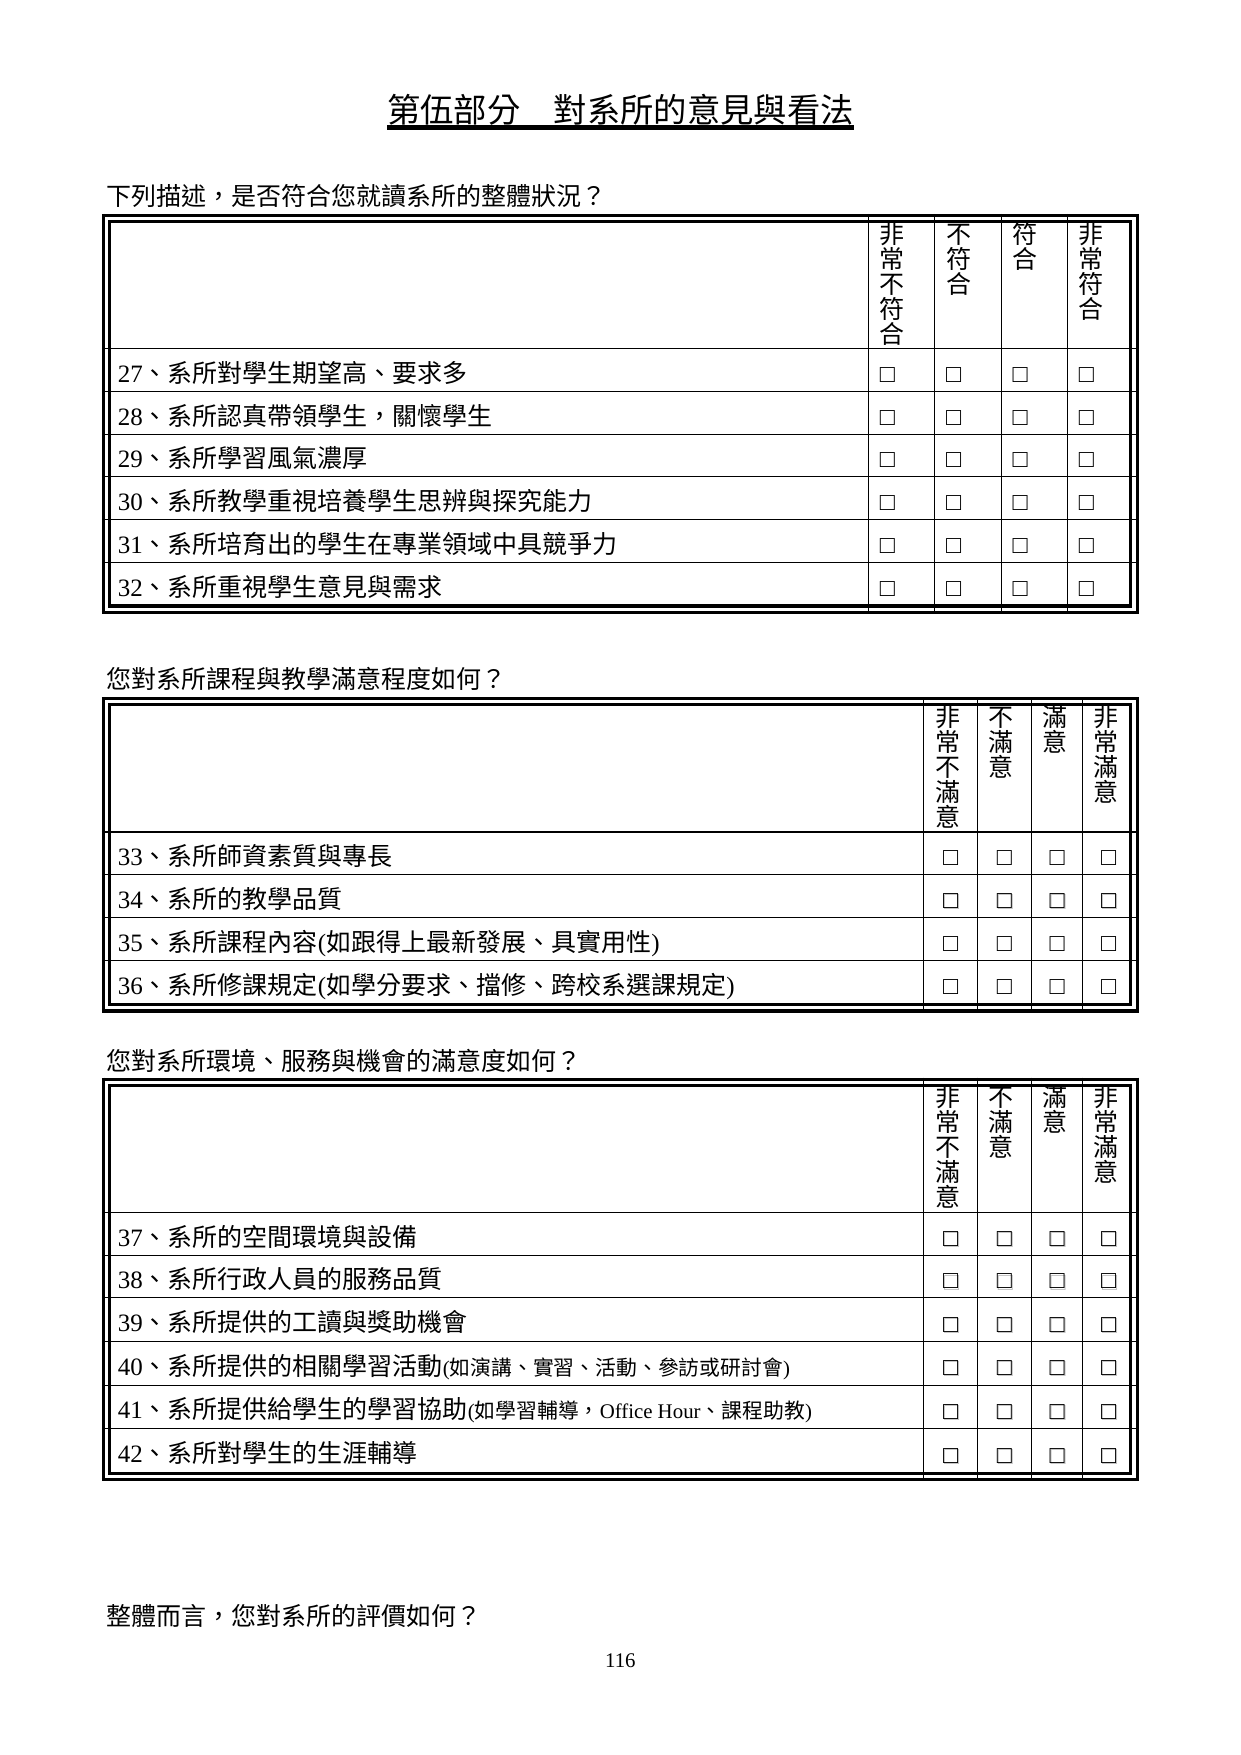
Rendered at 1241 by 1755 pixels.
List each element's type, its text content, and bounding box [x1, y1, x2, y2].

table_cell 31、系所培育出的學生在專業領域中具競爭力 [111, 520, 868, 562]
table_cell □ [924, 961, 977, 1003]
table_cell 40、系所提供的相關學習活動(如演講、實習、活動、參訪或研討會) [111, 1342, 923, 1384]
table_cell 34、系所的教學品質 [111, 875, 923, 917]
table_cell □ [978, 1256, 1031, 1297]
table_cell □ [1083, 918, 1129, 960]
table_cell □ [869, 392, 934, 433]
table_cell □ [1032, 1342, 1082, 1384]
table_cell □ [978, 1213, 1031, 1254]
table_cell □ [1068, 392, 1129, 433]
table_cell □ [1068, 349, 1129, 391]
text 第伍部分 對系所的意見與看法 [106, 89, 1134, 130]
table_cell 32、系所重視學生意見與需求 [111, 563, 868, 604]
table_cell □ [978, 1298, 1031, 1341]
table_cell □ [869, 477, 934, 519]
table_cell □ [1083, 1213, 1129, 1254]
table_header 非常符合 [1068, 217, 1134, 348]
table_cell □ [1032, 1213, 1082, 1254]
table_header 非常不滿意 [924, 1087, 977, 1212]
table_cell □ [924, 918, 977, 960]
table_header 符合 [1002, 223, 1067, 348]
text 下列描述，是否符合您就讀系所的整體狀況？ [106, 172, 1134, 214]
table_cell □ [1002, 563, 1067, 604]
table_cell □ [1002, 477, 1067, 519]
table_cell □ [1032, 1386, 1082, 1428]
table_cell 29、系所學習風氣濃厚 [111, 435, 868, 476]
table_cell □ [924, 875, 977, 917]
table_cell □ [978, 1386, 1031, 1428]
table_cell □ [978, 875, 1031, 917]
table_cell □ [1083, 1342, 1129, 1384]
table_cell □ [1083, 1256, 1129, 1297]
table_cell 30、系所教學重視培養學生思辨與探究能力 [111, 477, 868, 519]
text 您對系所課程與教學滿意程度如何？ [106, 655, 1134, 697]
table_header 滿意 [1032, 706, 1082, 831]
table_cell □ [978, 1342, 1031, 1384]
table_cell □ [1032, 833, 1082, 874]
table_cell □ [869, 563, 934, 604]
table_cell □ [1068, 477, 1129, 519]
table_cell 39、系所提供的工讀與獎助機會 [111, 1298, 923, 1341]
table_cell 42、系所對學生的生涯輔導 [111, 1429, 923, 1472]
table_cell □ [1032, 961, 1082, 1003]
table_header [106, 700, 923, 831]
table_cell □ [869, 435, 934, 476]
table_header 非常不滿意 [924, 706, 977, 831]
table_cell □ [1083, 1429, 1129, 1472]
table_cell □ [935, 349, 1001, 391]
table_cell □ [924, 1342, 977, 1384]
table_cell □ [1032, 1298, 1082, 1341]
table_cell 38、系所行政人員的服務品質 [111, 1256, 923, 1297]
table_cell □ [1068, 563, 1129, 604]
table_cell □ [935, 392, 1001, 433]
table_cell □ [1083, 1298, 1129, 1341]
table_cell □ [935, 477, 1001, 519]
table_header 非常不符合 [869, 223, 934, 348]
table_cell □ [924, 1213, 977, 1254]
table_cell □ [978, 961, 1031, 1003]
table_header 非常滿意 [1083, 1081, 1134, 1212]
table_cell 37、系所的空間環境與設備 [111, 1213, 923, 1254]
table_cell □ [1083, 833, 1129, 874]
table_header [111, 223, 868, 348]
table_cell □ [1002, 435, 1067, 476]
table_header 不滿意 [978, 1087, 1031, 1212]
table_cell □ [924, 1429, 977, 1472]
table_cell □ [1083, 961, 1129, 1003]
table_cell 33、系所師資素質與專長 [111, 833, 923, 874]
table_cell □ [1032, 918, 1082, 960]
table_header [106, 217, 868, 348]
table_cell □ [1032, 875, 1082, 917]
table_cell □ [935, 435, 1001, 476]
table_cell 36、系所修課規定(如學分要求、擋修、跨校系選課規定) [111, 961, 923, 1003]
table_cell □ [869, 349, 934, 391]
table_cell □ [1002, 520, 1067, 562]
text 整體而言，您對系所的評價如何？ [106, 1596, 1134, 1632]
table_cell □ [1032, 1256, 1082, 1297]
table_cell □ [1032, 1429, 1082, 1472]
table_cell □ [935, 563, 1001, 604]
table_cell □ [935, 520, 1001, 562]
table_cell 41、系所提供給學生的學習協助(如學習輔導，Office Hour、課程助教) [111, 1386, 923, 1428]
table_cell 28、系所認真帶領學生，關懷學生 [111, 392, 868, 433]
table_cell □ [978, 833, 1031, 874]
table_header 非常滿意 [1083, 700, 1134, 831]
table_cell □ [924, 1256, 977, 1297]
table_header [111, 1087, 923, 1212]
table_cell □ [924, 1298, 977, 1341]
table_cell 27、系所對學生期望高、要求多 [111, 349, 868, 391]
table_cell □ [978, 1429, 1031, 1472]
table_cell □ [978, 918, 1031, 960]
table_cell □ [1083, 1386, 1129, 1428]
table_cell □ [924, 833, 977, 874]
table_cell □ [1002, 349, 1067, 391]
text 您對系所環境、服務與機會的滿意度如何？ [106, 1041, 1134, 1077]
table_cell □ [869, 520, 934, 562]
table_cell □ [1002, 392, 1067, 433]
table_cell □ [1083, 875, 1129, 917]
table_cell □ [1068, 520, 1129, 562]
table_header 不符合 [935, 223, 1001, 348]
table_header [111, 706, 923, 831]
table_header 滿意 [1032, 1087, 1082, 1212]
table_cell □ [1068, 435, 1129, 476]
table_header [106, 1081, 923, 1212]
table_header 不滿意 [978, 706, 1031, 831]
table_cell 35、系所課程內容(如跟得上最新發展、具實用性) [111, 918, 923, 960]
table_cell □ [924, 1386, 977, 1428]
